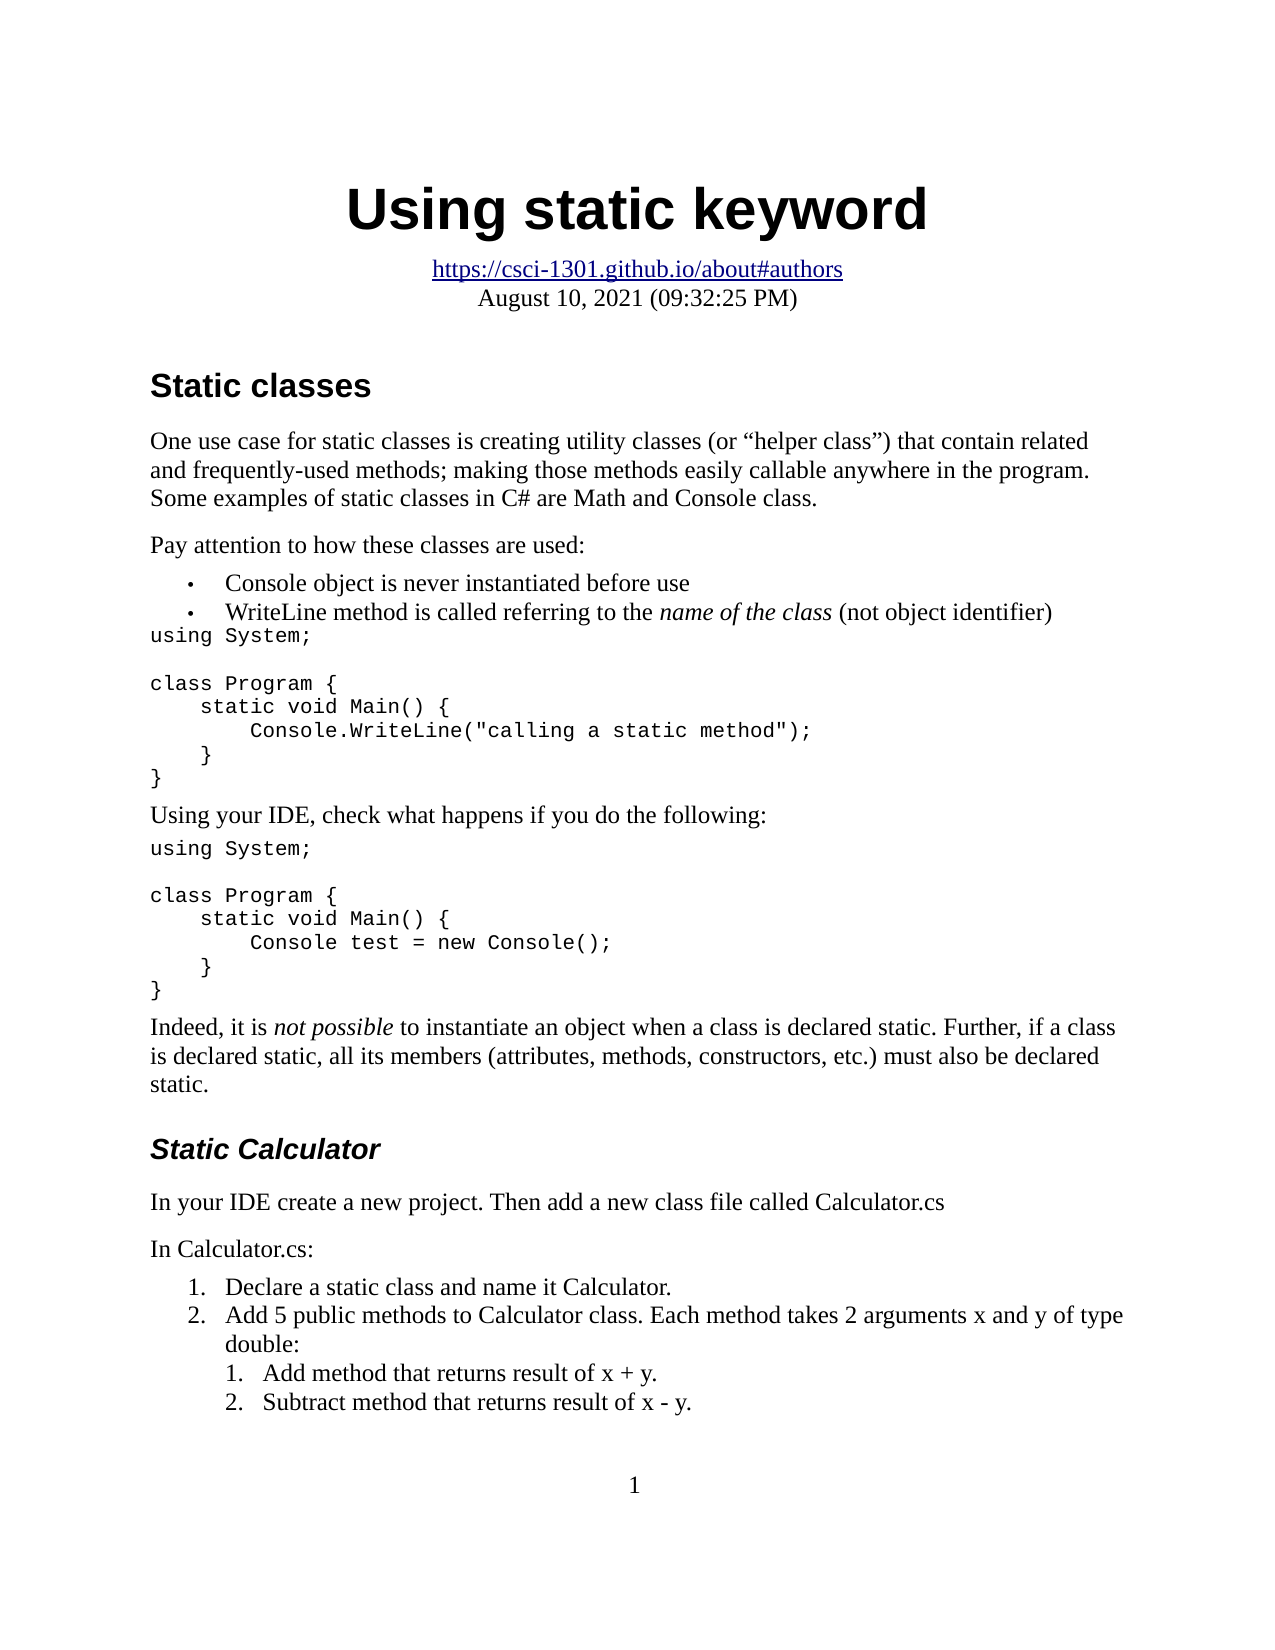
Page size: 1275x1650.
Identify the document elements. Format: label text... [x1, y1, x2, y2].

subtitle Static classes [150, 366, 1125, 404]
text Console.WriteLine("calling a static method"); [150, 720, 1125, 743]
text class Program { [150, 673, 1125, 696]
text Console test = new Console(); [150, 932, 1125, 956]
subtitle Static Calculator [150, 1132, 1125, 1166]
text static void Main() { [150, 696, 1125, 720]
list Subtract method that returns result of x - y. [225, 1387, 1125, 1415]
text class Program { [150, 885, 1125, 908]
text Pay attention to how these classes are used: [150, 530, 1125, 559]
text } [150, 979, 1125, 1003]
list Console object is never instantiated before use [187, 568, 1125, 597]
text https://csci-1301.github.io/about#authors [150, 254, 1125, 283]
text } [150, 767, 1125, 791]
list WriteLine method is called referring to the name of the class (not object identifier) [187, 597, 1125, 625]
text using System; [150, 625, 1125, 649]
text Indeed, it is not possible to instantiate an object when a class is declared static. Further, if a class is declared static, all its members (attributes, methods, constructors, etc.) must also be declared static. [150, 1012, 1125, 1098]
list Declare a static class and name it Calculator. [187, 1272, 1125, 1300]
text In Calculator.cs: [150, 1234, 1125, 1263]
text } [150, 743, 1125, 767]
text static void Main() { [150, 908, 1125, 932]
text One use case for static classes is creating utility classes (or “helper class”) that contain related and frequently-used methods; making those methods easily callable anywhere in the program. Some examples of static classes in C# are Math and Console class. [150, 426, 1125, 512]
text using System; [150, 837, 1125, 861]
text Using your IDE, check what happens if you do the following: [150, 800, 1125, 828]
text In your IDE create a new project. Then add a new class file called Calculator.cs [150, 1187, 1125, 1216]
list Add method that returns result of x + y. [225, 1358, 1125, 1387]
text August 10, 2021 (09:32:25 PM) [150, 283, 1125, 312]
title Using static keyword [150, 175, 1125, 242]
list Add 5 public methods to Calculator class. Each method takes 2 arguments x and y of type double: [187, 1300, 1125, 1358]
text } [150, 956, 1125, 979]
